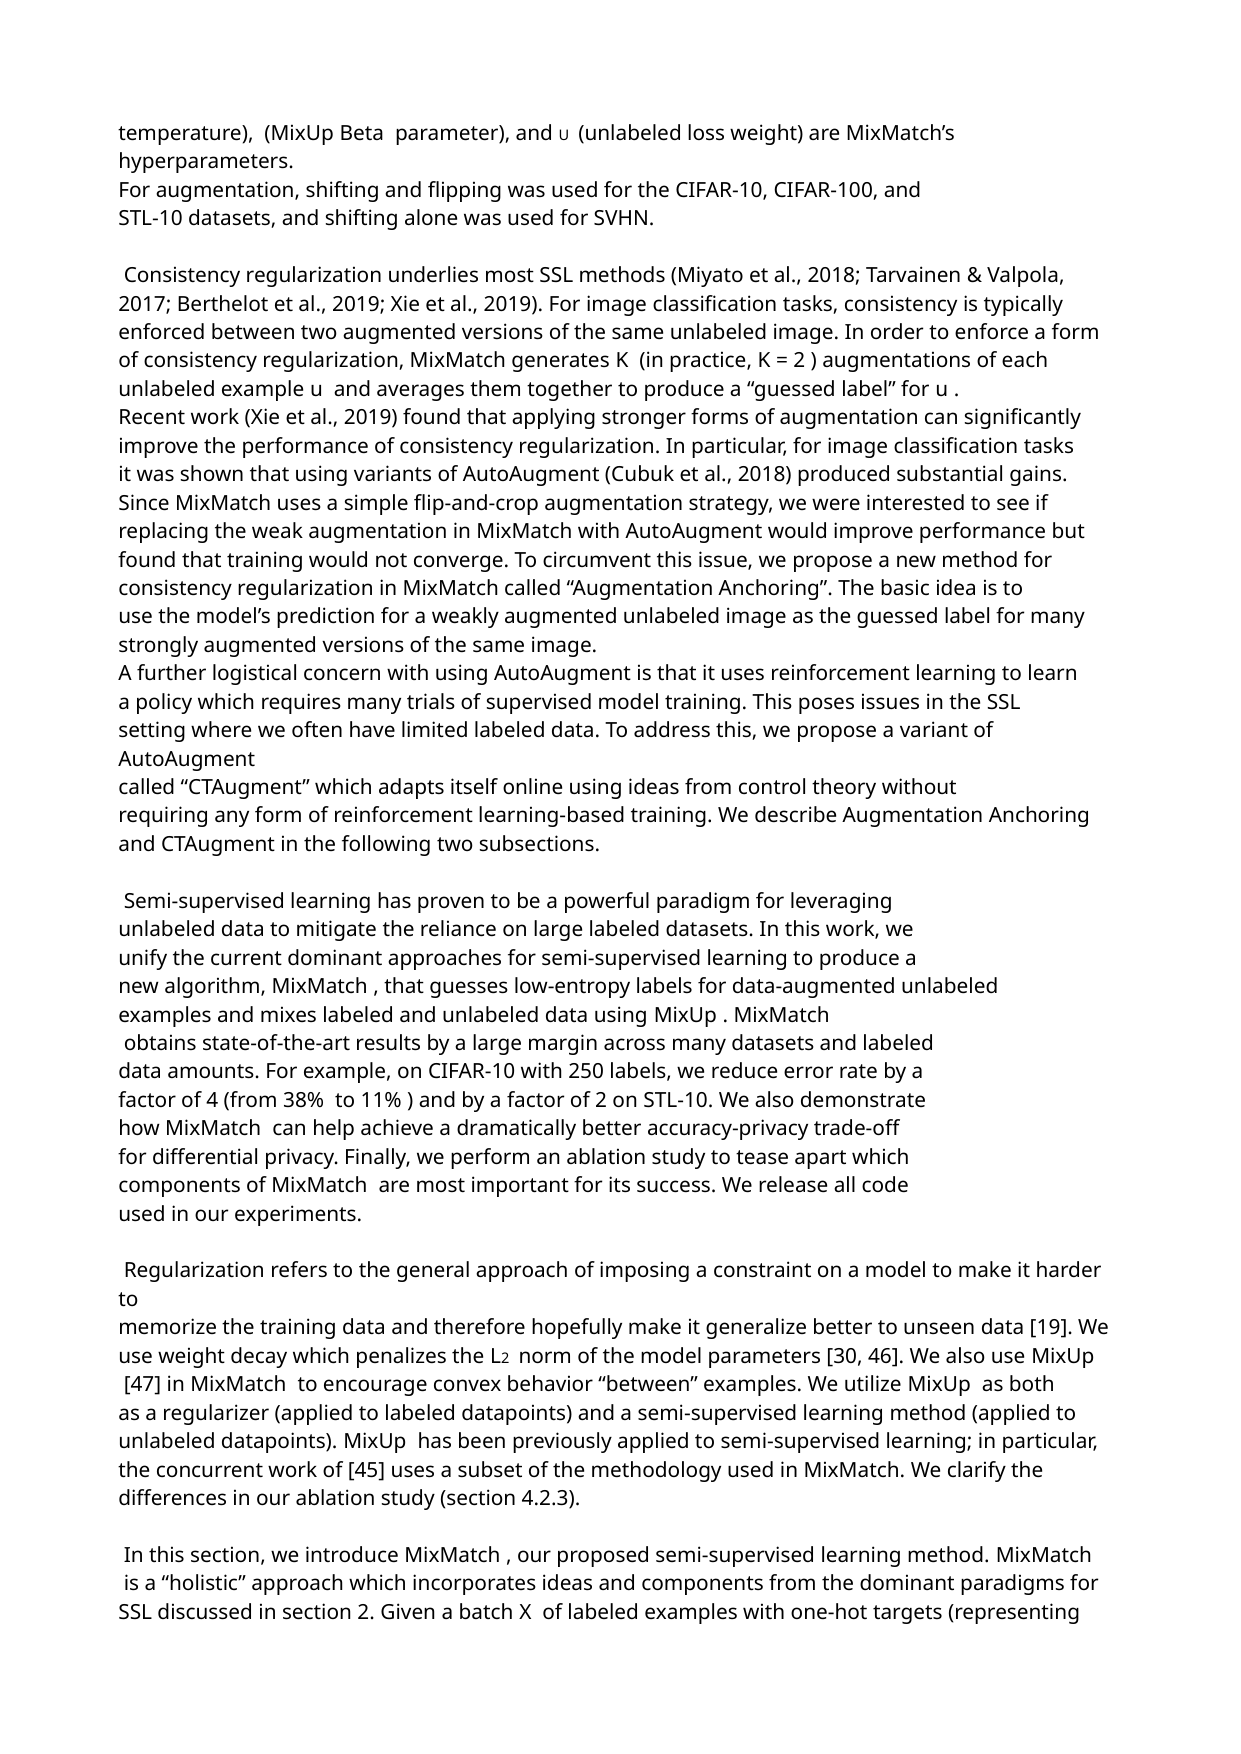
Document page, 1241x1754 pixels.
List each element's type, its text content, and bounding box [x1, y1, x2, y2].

text Since MixMatch uses a simple flip-and-crop augmentation strategy, we were interested to see if [118, 488, 1122, 516]
text STL-10 datasets, and shifting alone was used for SVHN. [118, 203, 1122, 232]
text unlabeled datapoints). MixUp has been previously applied to semi-supervised learning; in particular, [118, 1426, 1122, 1455]
text Recent work (Xie et al., 2019) found that applying stronger forms of augmentation can significantly [118, 402, 1122, 431]
text unify the current dominant approaches for semi-supervised learning to produce a [118, 943, 1122, 971]
text and CTAugment in the following two subsections. [118, 829, 1122, 857]
text A further logistical concern with using AutoAugment is that it uses reinforcement learning to learn [118, 658, 1122, 687]
text 2017; Berthelot et al., 2019; Xie et al., 2019). For image classification tasks, consistency is typically [118, 289, 1122, 317]
text differences in our ablation study (section 4.2.3). [118, 1483, 1122, 1512]
text found that training would not converge. To circumvent this issue, we propose a new method for [118, 545, 1122, 573]
text use weight decay which penalizes the L2 norm of the model parameters [30, 46]. We also use MixUp [118, 1341, 1122, 1369]
text [47] in MixMatch to encourage convex behavior “between” examples. We utilize MixUp as both [118, 1369, 1122, 1398]
text examples and mixes labeled and unlabeled data using MixUp . MixMatch [118, 1000, 1122, 1028]
text In this section, we introduce MixMatch , our proposed semi-supervised learning method. MixMatch [118, 1540, 1122, 1568]
text obtains state-of-the-art results by a large margin across many datasets and labeled [118, 1028, 1122, 1057]
text Semi-supervised learning has proven to be a powerful paradigm for leveraging [118, 886, 1122, 914]
text used in our experiments. [118, 1199, 1122, 1227]
text is a “holistic” approach which incorporates ideas and components from the dominant paradigms for [118, 1568, 1122, 1597]
text unlabeled data to mitigate the reliance on large labeled datasets. In this work, we [118, 914, 1122, 943]
text enforced between two augmented versions of the same unlabeled image. In order to enforce a form [118, 317, 1122, 346]
text SSL discussed in section 2. Given a batch X of labeled examples with one-hot targets (representing [118, 1597, 1122, 1625]
text new algorithm, MixMatch , that guesses low-entropy labels for data-augmented unlabeled [118, 971, 1122, 1000]
text called “CTAugment” which adapts itself online using ideas from control theory without [118, 772, 1122, 801]
text it was shown that using variants of AutoAugment (Cubuk et al., 2018) produced substantial gains. [118, 459, 1122, 488]
text as a regularizer (applied to labeled datapoints) and a semi-supervised learning method (applied to [118, 1398, 1122, 1426]
text Regularization refers to the general approach of imposing a constraint on a model to make it harder to [118, 1256, 1122, 1312]
text unlabeled example u and averages them together to produce a “guessed label” for u . [118, 374, 1122, 402]
text a policy which requires many trials of supervised model training. This poses issues in the SSL [118, 687, 1122, 715]
text data amounts. For example, on CIFAR-10 with 250 labels, we reduce error rate by a [118, 1057, 1122, 1085]
text components of MixMatch are most important for its success. We release all code [118, 1170, 1122, 1199]
text for differential privacy. Finally, we perform an ablation study to tease apart which [118, 1142, 1122, 1170]
text consistency regularization in MixMatch called “Augmentation Anchoring”. The basic idea is to [118, 573, 1122, 602]
text Consistency regularization underlies most SSL methods (Miyato et al., 2018; Tarvainen & Valpola, [118, 260, 1122, 289]
text memorize the training data and therefore hopefully make it generalize better to unseen data [19]. We [118, 1312, 1122, 1341]
text improve the performance of consistency regularization. In particular, for image classification tasks [118, 431, 1122, 459]
text how MixMatch can help achieve a dramatically better accuracy-privacy trade-off [118, 1113, 1122, 1142]
text factor of 4 (from 38% to 11% ) and by a factor of 2 on STL-10. We also demonstrate [118, 1085, 1122, 1113]
text of consistency regularization, MixMatch generates K (in practice, K = 2 ) augmentations of each [118, 346, 1122, 374]
text requiring any form of reinforcement learning-based training. We describe Augmentation Anchoring [118, 801, 1122, 829]
text temperature), (MixUp Beta parameter), and U (unlabeled loss weight) are MixMatch’s hyperparameters. [118, 118, 1122, 175]
text the concurrent work of [45] uses a subset of the methodology used in MixMatch. We clarify the [118, 1455, 1122, 1483]
text setting where we often have limited labeled data. To address this, we propose a variant of AutoAugment [118, 715, 1122, 772]
text strongly augmented versions of the same image. [118, 630, 1122, 658]
text replacing the weak augmentation in MixMatch with AutoAugment would improve performance but [118, 516, 1122, 545]
text For augmentation, shifting and flipping was used for the CIFAR-10, CIFAR-100, and [118, 175, 1122, 203]
text use the model’s prediction for a weakly augmented unlabeled image as the guessed label for many [118, 602, 1122, 630]
